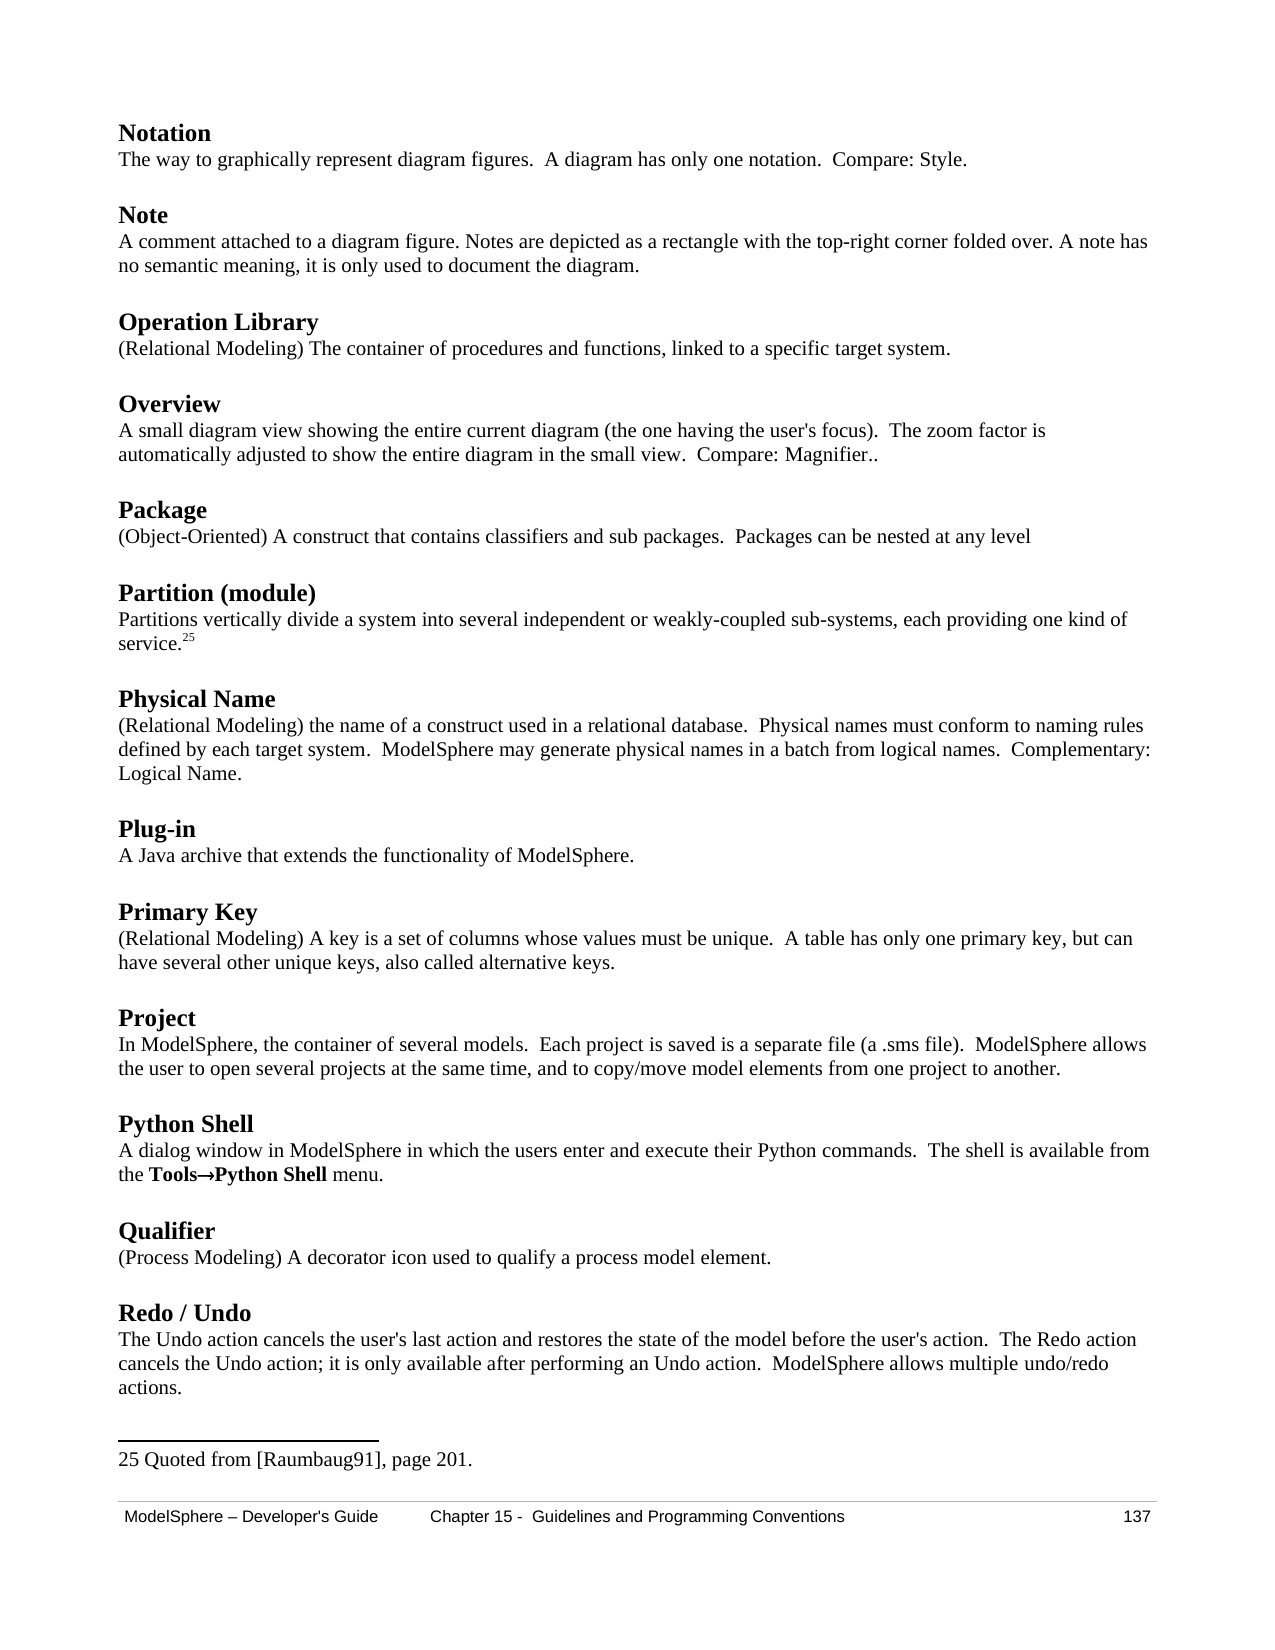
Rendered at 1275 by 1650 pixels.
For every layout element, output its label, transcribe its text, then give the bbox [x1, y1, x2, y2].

text Qualifier [118, 1216, 1157, 1244]
text Quoted from [Raumbaug91], page 201. [118, 1447, 1157, 1471]
text The way to graphically represent diagram figures. A diagram has only one notation. Compare: Style. [118, 147, 1157, 171]
text Package [118, 495, 1157, 524]
text Python Shell [118, 1109, 1157, 1138]
text (Relational Modeling) The container of procedures and functions, linked to a specific target system. [118, 336, 1157, 359]
text (Process Modeling) A decorator icon used to qualify a process model element. [118, 1244, 1157, 1269]
text Overview [118, 389, 1157, 418]
text The Undo action cancels the user's last action and restores the state of the model before the user's action. The Redo action cancels the Undo action; it is only available after performing an Undo action. ModelSphere allows multiple undo/redo actions. [118, 1327, 1157, 1399]
text A comment attached to a diagram figure. Notes are depicted as a rectangle with the top-right corner folded over. A note has no semantic meaning, it is only used to document the diagram. [118, 229, 1157, 277]
text Note [118, 200, 1157, 229]
text A small diagram view showing the entire current diagram (the one having the user's focus). The zoom factor is automatically adjusted to show the entire diagram in the small view. Compare: Magnifier.. [118, 418, 1157, 466]
text Partitions vertically divide a system into several independent or weakly-coupled sub-systems, each providing one kind of service. [118, 606, 1157, 654]
text Operation Library [118, 307, 1157, 336]
text Partition (module) [118, 578, 1157, 606]
text Primary Key [118, 897, 1157, 926]
text A Java archive that extends the functionality of ModelSphere. [118, 843, 1157, 867]
text (Relational Modeling) A key is a set of columns whose values must be unique. A table has only one primary key, but can have several other unique keys, also called alternative keys. [118, 926, 1157, 974]
text A dialog window in ModelSphere in which the users enter and execute their Python commands. The shell is available from the ToolsPython Shell menu. [118, 1138, 1157, 1186]
text Project [118, 1003, 1157, 1032]
text Plug-in [118, 814, 1157, 843]
text In ModelSphere, the container of several models. Each project is saved is a separate file (a .sms file). ModelSphere allows the user to open several projects at the same time, and to copy/move model elements from one project to another. [118, 1032, 1157, 1080]
text Physical Name [118, 684, 1157, 713]
text (Object-Oriented) A construct that contains classifiers and sub packages. Packages can be nested at any level [118, 524, 1157, 548]
text (Relational Modeling) the name of a construct used in a relational database. Physical names must conform to naming rules defined by each target system. ModelSphere may generate physical names in a batch from logical names. Complementary: Logical Name. [118, 713, 1157, 785]
text Notation [118, 118, 1157, 147]
text Redo / Undo [118, 1298, 1157, 1327]
